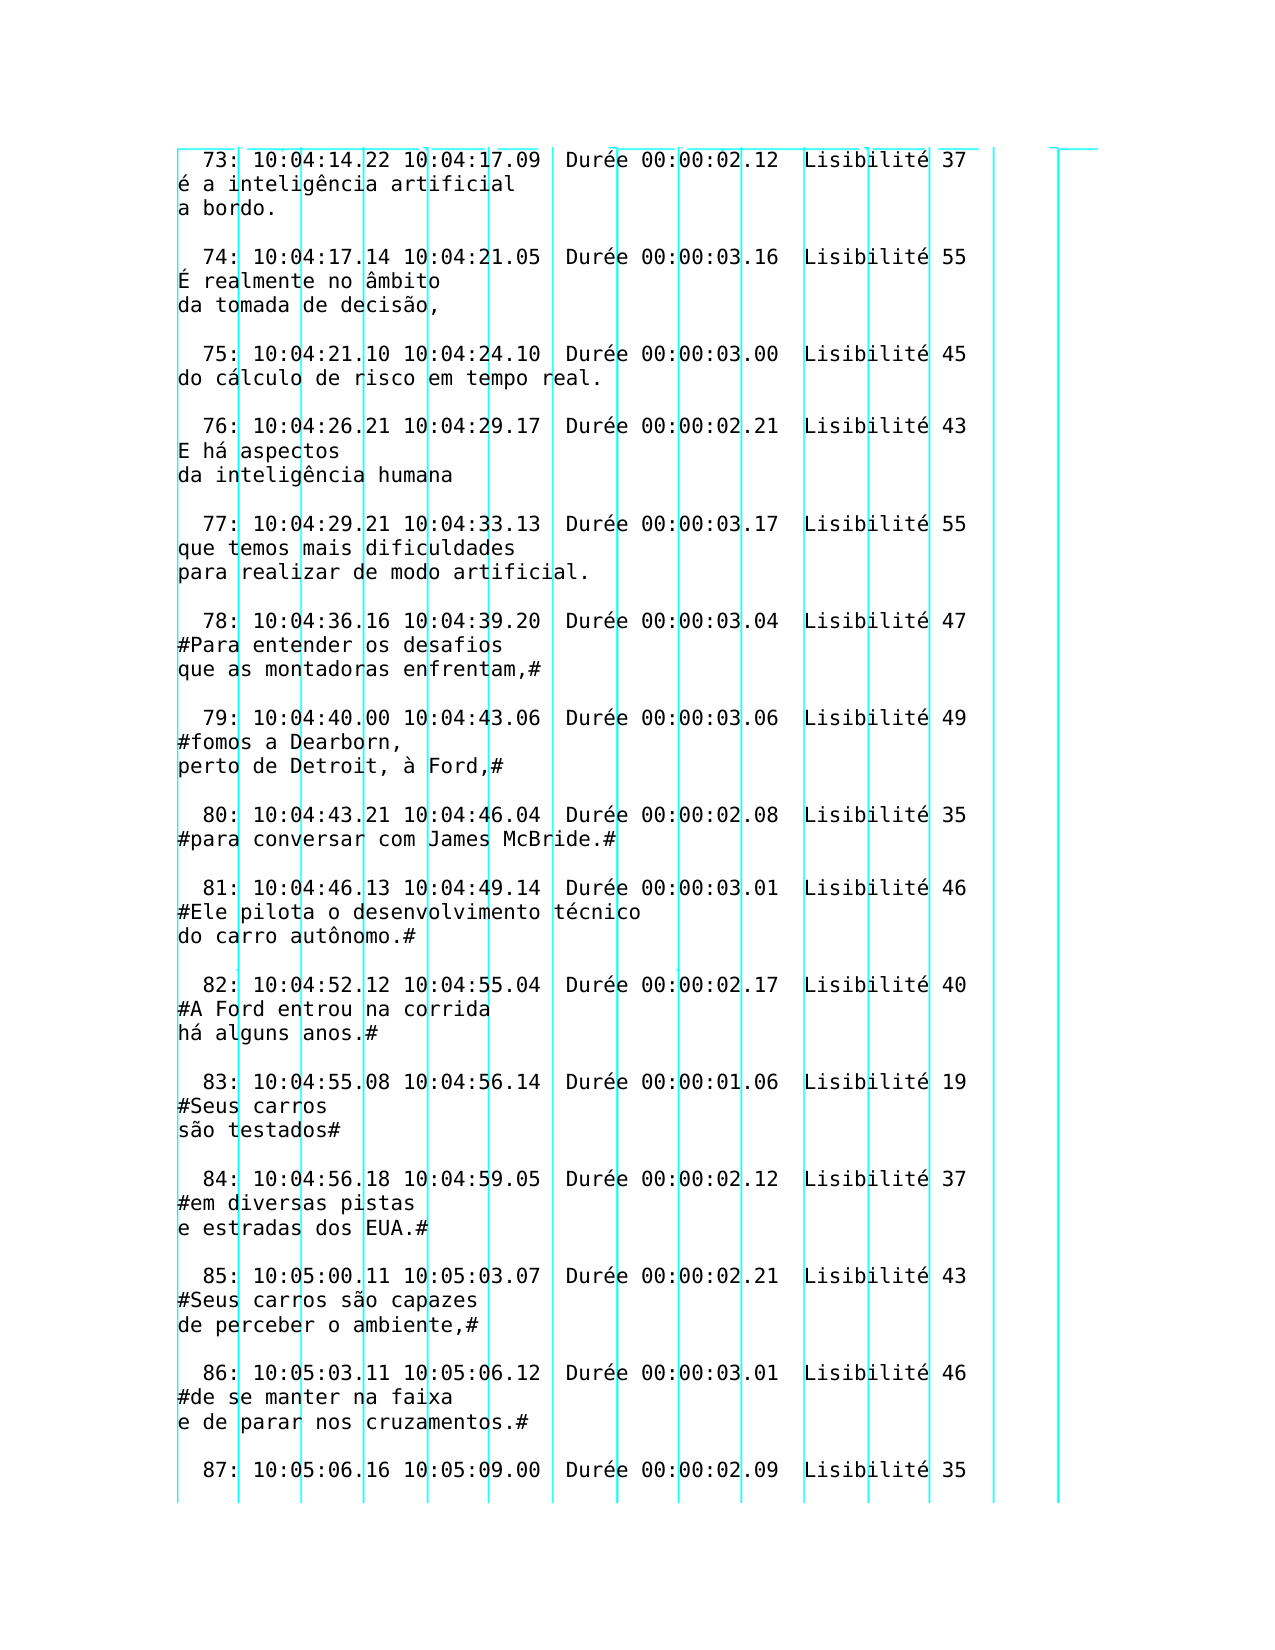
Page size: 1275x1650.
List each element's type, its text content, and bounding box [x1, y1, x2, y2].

text #fomos a Dearborn, [177, 730, 1098, 754]
text 80: 10:04:43.21 10:04:46.04 Durée 00:00:02.08 Lisibilité 35 [177, 803, 1098, 827]
text 79: 10:04:40.00 10:04:43.06 Durée 00:00:03.06 Lisibilité 49 [177, 706, 1098, 730]
text de perceber o ambiente,# [177, 1313, 1098, 1337]
text 83: 10:04:55.08 10:04:56.14 Durée 00:00:01.06 Lisibilité 19 [177, 1070, 1098, 1094]
text 78: 10:04:36.16 10:04:39.20 Durée 00:00:03.04 Lisibilité 47 [177, 609, 1098, 633]
text que as montadoras enfrentam,# [177, 657, 1098, 682]
picture [177, 1046, 1098, 1070]
text e estradas dos EUA.# [177, 1216, 1098, 1240]
text #de se manter na faixa [177, 1385, 1098, 1410]
text do cálculo de risco em tempo real. [177, 366, 1098, 390]
text são testados# [177, 1118, 1098, 1143]
text é a inteligência artificial [177, 172, 1098, 196]
text 77: 10:04:29.21 10:04:33.13 Durée 00:00:03.17 Lisibilité 55 [177, 512, 1098, 536]
picture [177, 948, 1098, 973]
text #em diversas pistas [177, 1191, 1098, 1216]
text #Seus carros [177, 1094, 1098, 1118]
text a bordo. [177, 196, 1098, 220]
text e de parar nos cruzamentos.# [177, 1410, 1098, 1434]
text #Ele pilota o desenvolvimento técnico [177, 900, 1098, 924]
text #para conversar com James McBride.# [177, 827, 1098, 851]
picture [177, 390, 1098, 414]
text que temos mais dificuldades [177, 536, 1098, 560]
text 87: 10:05:06.16 10:05:09.00 Durée 00:00:02.09 Lisibilité 35 [177, 1458, 1098, 1482]
picture [177, 1240, 1098, 1264]
text E há aspectos [177, 439, 1098, 463]
text para realizar de modo artificial. [177, 560, 1098, 584]
picture [177, 220, 1098, 245]
text #Seus carros são capazes [177, 1288, 1098, 1313]
text É realmente no âmbito [177, 269, 1098, 293]
text 75: 10:04:21.10 10:04:24.10 Durée 00:00:03.00 Lisibilité 45 [177, 342, 1098, 366]
text 76: 10:04:26.21 10:04:29.17 Durée 00:00:02.21 Lisibilité 43 [177, 414, 1098, 439]
text 81: 10:04:46.13 10:04:49.14 Durée 00:00:03.01 Lisibilité 46 [177, 876, 1098, 900]
picture [177, 1482, 1098, 1503]
picture [177, 317, 1098, 342]
text #A Ford entrou na corrida [177, 997, 1098, 1021]
text perto de Detroit, à Ford,# [177, 754, 1098, 779]
text 73: 10:04:14.22 10:04:17.09 Durée 00:00:02.12 Lisibilité 37 [177, 148, 1098, 172]
picture [177, 682, 1098, 706]
text 86: 10:05:03.11 10:05:06.12 Durée 00:00:03.01 Lisibilité 46 [177, 1361, 1098, 1385]
picture [177, 1143, 1098, 1167]
text #Para entender os desafios [177, 633, 1098, 657]
text 74: 10:04:17.14 10:04:21.05 Durée 00:00:03.16 Lisibilité 55 [177, 245, 1098, 269]
picture [177, 1434, 1098, 1458]
picture [177, 779, 1098, 803]
text da tomada de decisão, [177, 293, 1098, 317]
text 82: 10:04:52.12 10:04:55.04 Durée 00:00:02.17 Lisibilité 40 [177, 973, 1098, 997]
picture [177, 584, 1098, 609]
picture [177, 487, 1098, 512]
picture [177, 851, 1098, 876]
text há alguns anos.# [177, 1021, 1098, 1046]
text do carro autônomo.# [177, 924, 1098, 948]
text da inteligência humana [177, 463, 1098, 487]
text 84: 10:04:56.18 10:04:59.05 Durée 00:00:02.12 Lisibilité 37 [177, 1167, 1098, 1191]
picture [177, 1337, 1098, 1361]
text 85: 10:05:00.11 10:05:03.07 Durée 00:00:02.21 Lisibilité 43 [177, 1264, 1098, 1288]
